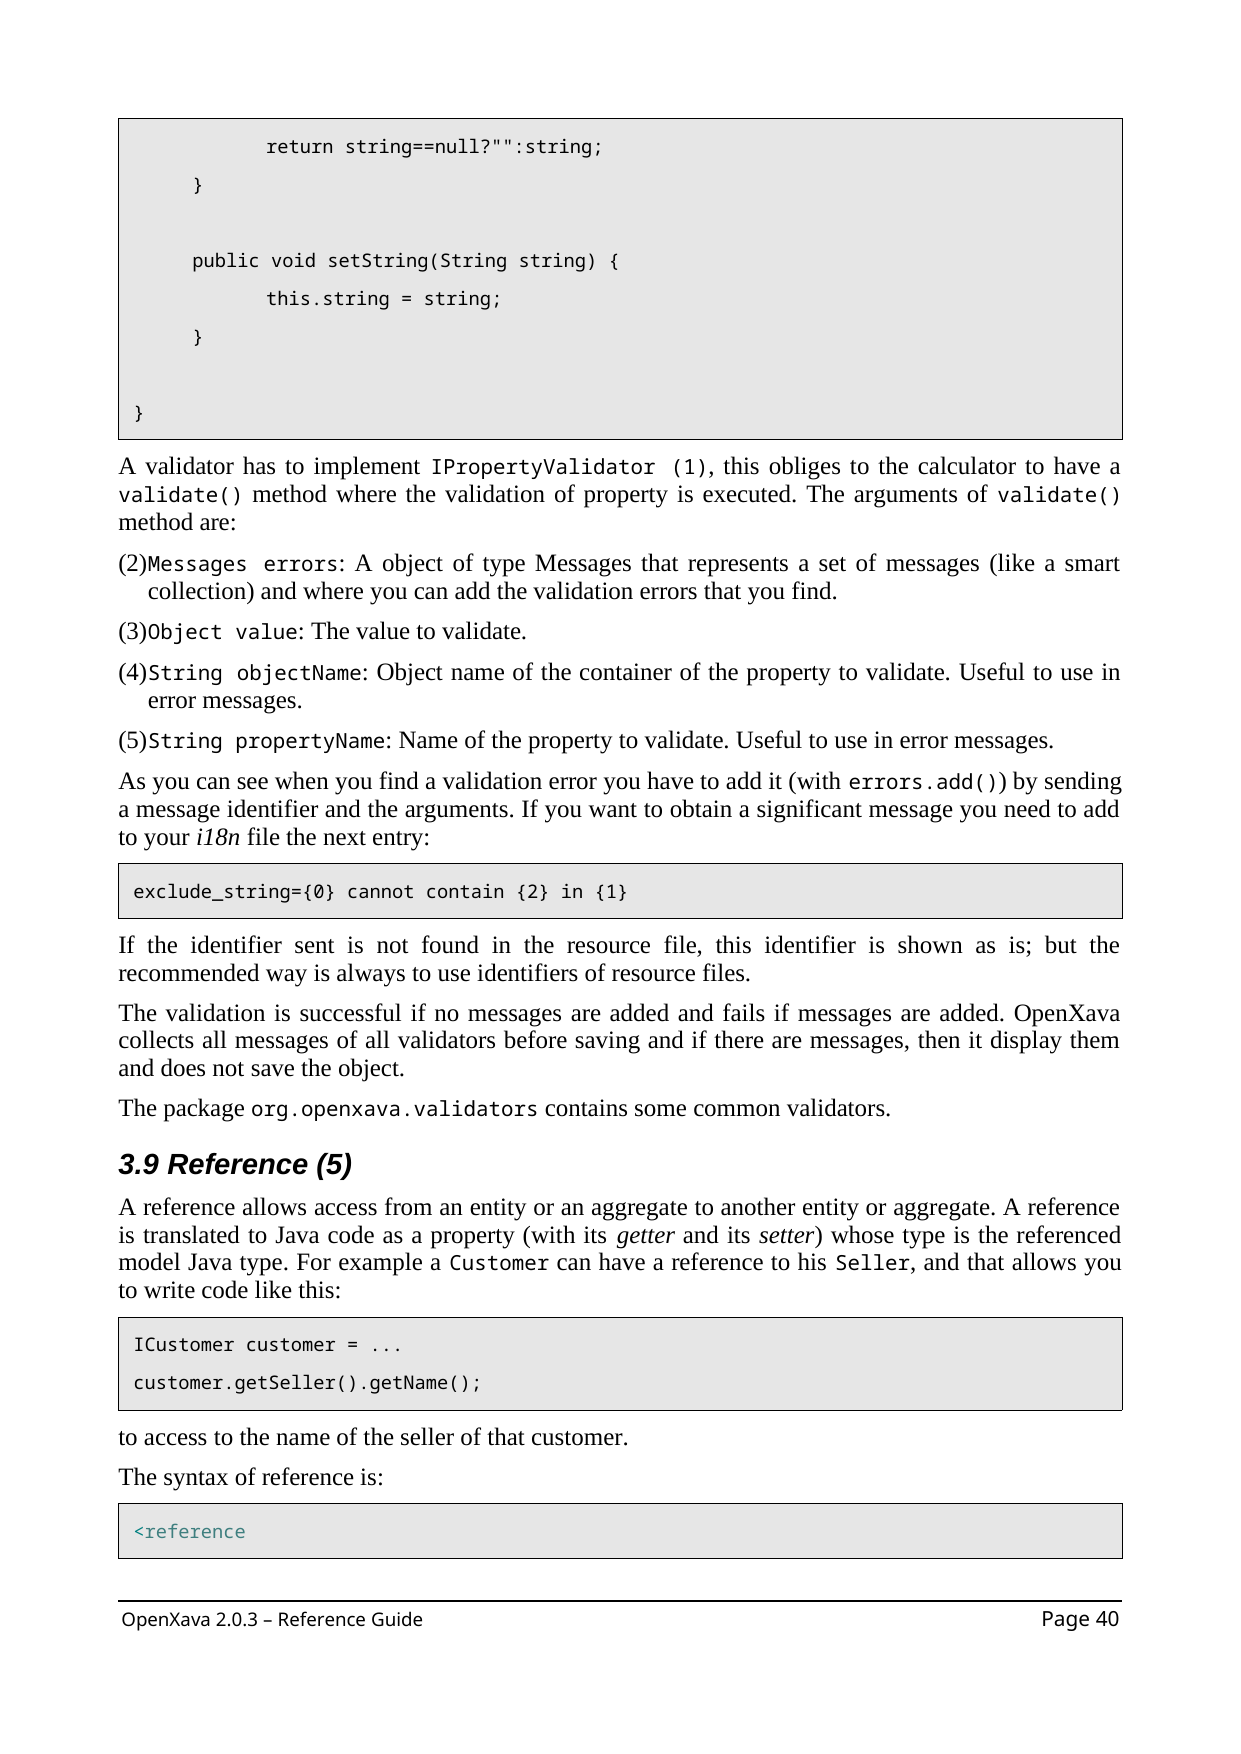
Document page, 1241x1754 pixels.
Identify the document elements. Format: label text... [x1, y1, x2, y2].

text If the identifier sent is not found in the resource file, this identifier is shown as is; but the recommended way is always to use identifiers of resource files. [118, 931, 1122, 986]
text A reference allows access from an entity or an aggregate to another entity or aggregate. A reference is translated to Java code as a property (with its getter and its setter) whose type is the referenced model Java type. For example a Customer can have a reference to his Seller, and that allows you to write code like this: [118, 1193, 1122, 1304]
text As you can see when you find a validation error you have to add it (with errors.add()) by sending a message identifier and the arguments. If you want to obtain a significant message you need to add to your i18n file the next entry: [118, 767, 1122, 851]
text } [119, 308, 1122, 346]
text The validation is successful if no messages are added and fails if messages are added. OpenXava collects all messages of all validators before saving and if there are messages, then it display them and does not save the object. [118, 999, 1122, 1082]
text customer.getSeller().getName(); [119, 1355, 1122, 1410]
text return string==null?"":string; [119, 119, 1122, 156]
text this.string = string; [119, 270, 1122, 308]
text } [119, 156, 1122, 194]
list Object value: The value to validate. [118, 617, 1122, 645]
text The syntax of reference is: [118, 1463, 1122, 1491]
text } [119, 384, 1122, 439]
list String propertyName: Name of the property to validate. Useful to use in error messages. [118, 726, 1122, 754]
text A validator has to implement IPropertyValidator (1), this obliges to the calculator to have a validate() method where the validation of property is executed. The arguments of validate() method are: [118, 452, 1122, 536]
text to access to the name of the seller of that customer. [118, 1423, 1122, 1450]
subtitle Reference (5) [118, 1148, 1122, 1181]
list String objectName: Object name of the container of the property to validate. Useful to use in error messages. [118, 658, 1122, 714]
list Messages errors: A object of type Messages that represents a set of messages (like a smart collection) and where you can add the validation errors that you find. [118, 549, 1122, 605]
text public void setString(String string) { [119, 232, 1122, 270]
text exclude_string={0} cannot contain {2} in {1} [119, 864, 1122, 918]
text The package org.openxava.validators contains some common validators. [118, 1094, 1122, 1123]
text ICustomer customer = ... [119, 1318, 1122, 1355]
text <reference [119, 1504, 1122, 1558]
